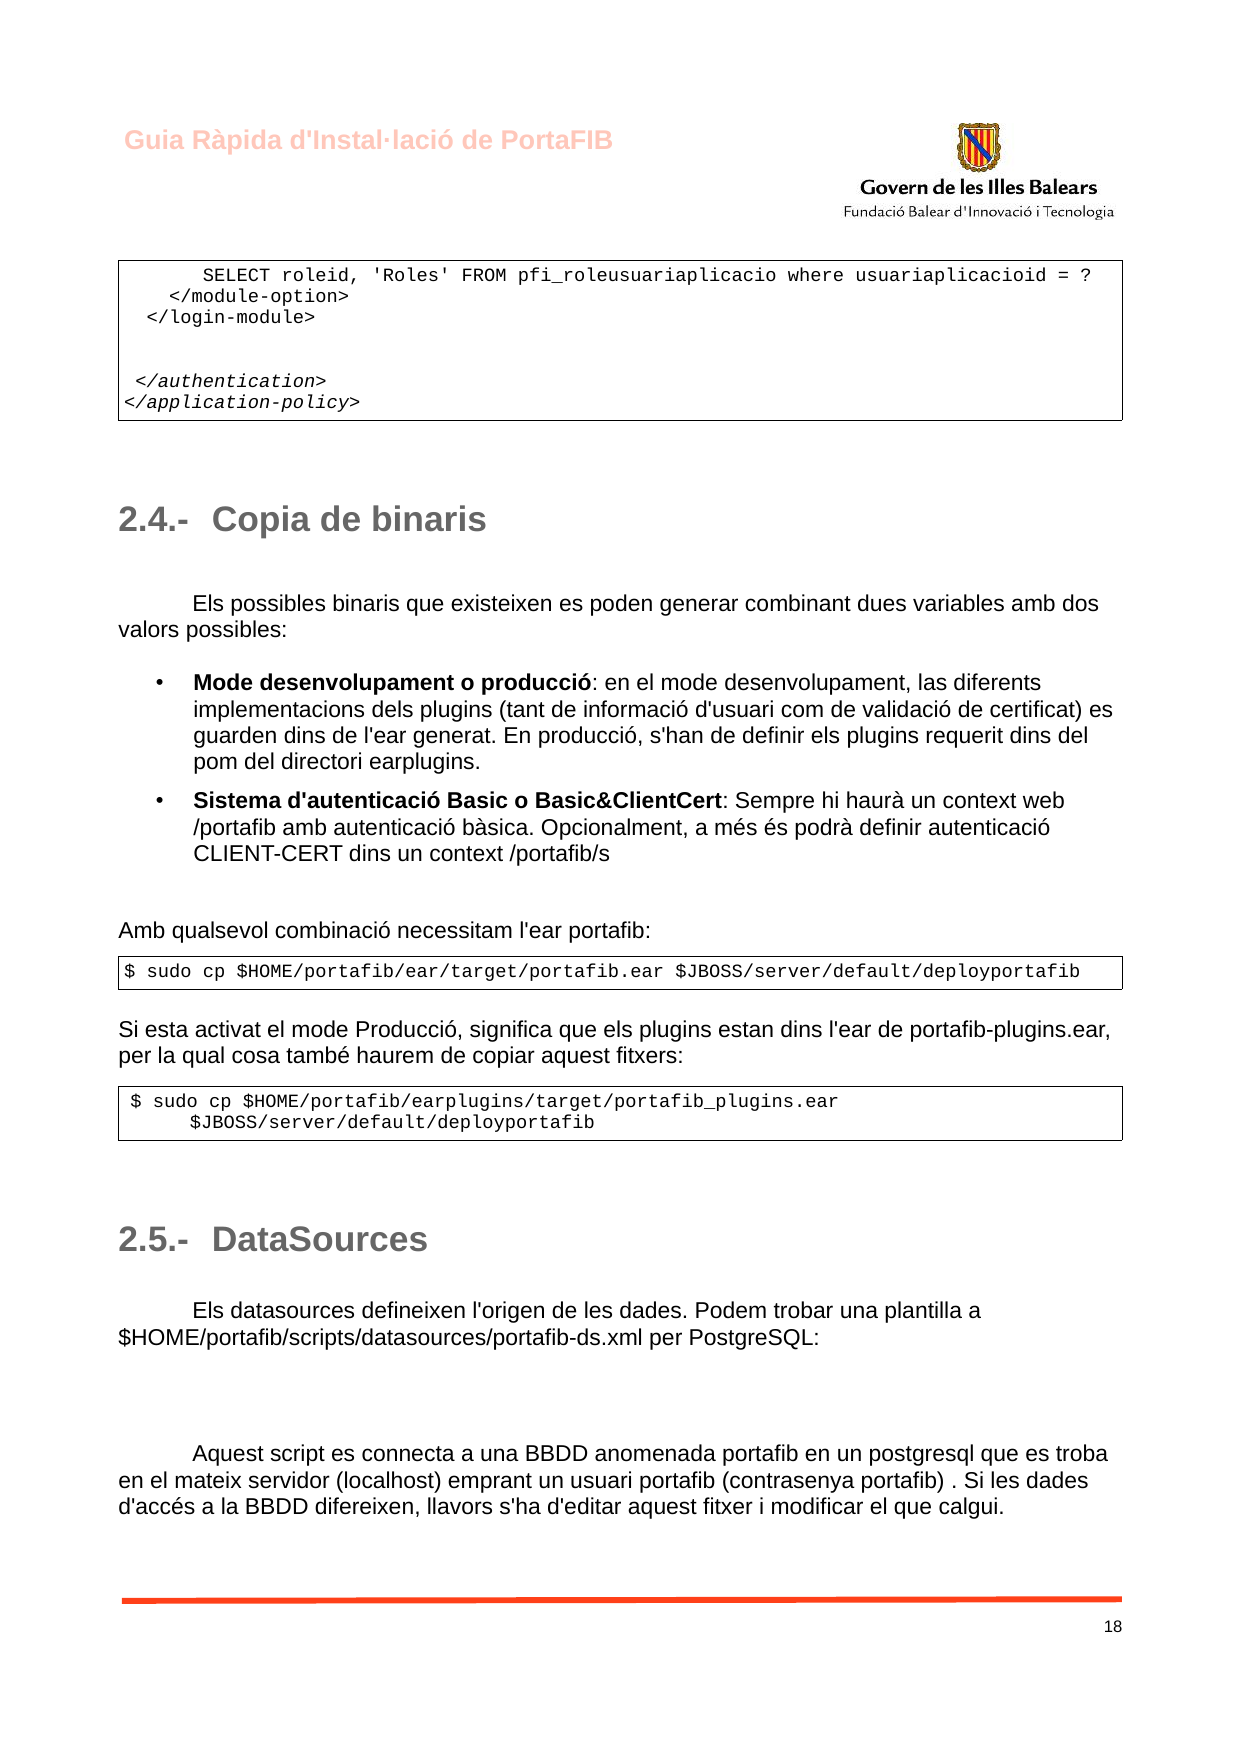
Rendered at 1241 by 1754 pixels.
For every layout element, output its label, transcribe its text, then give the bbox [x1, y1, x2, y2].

table_header $ sudo cp $HOME/portafib/ear/target/portafib.ear $JBOSS/server/default/deployportafib [119, 957, 1122, 989]
text Aquest script es connecta a una BBDD anomenada portafib en un postgresql que es troba en el mateix servidor (localhost) emprant un usuari portafib (contrasenya portafib) . Si les dades d'accés a la BBDD difereixen, llavors s'ha d'editar aquest fitxer i modificar el que calgui. [118, 1440, 1122, 1519]
text Els possibles binaris que existeixen es poden generar combinant dues variables amb dos valors possibles: [118, 590, 1122, 643]
text Si esta activat el mode Producció, significa que els plugins estan dins l'ear de portafib-plugins.ear, per la qual cosa també haurem de copiar aquest fitxers: [118, 1016, 1122, 1068]
table_header SELECT roleid, 'Roles' FROM pfi_roleusuariaplicacio where usuariaplicacioid = ? </module-option> </login-module> </authentication> </application-policy> [119, 261, 1122, 420]
list Mode desenvolupament o producció: en el mode desenvolupament, las diferents implementacions dels plugins (tant de informació d'usuari com de validació de certificat) es guarden dins de l'ear generat. En producció, s'han de definir els plugins requerit dins del pom del directori earplugins. [156, 669, 1122, 774]
text Amb qualsevol combinació necessitam l'ear portafib: [118, 917, 1122, 944]
subtitle DataSources [118, 1218, 1122, 1259]
list Sistema d'autenticació Basic o Basic&ClientCert: Sempre hi haurà un context web /portafib amb autenticació bàsica. Opcionalment, a més és podrà definir autenticació CLIENT-CERT dins un context /portafib/s [156, 787, 1122, 866]
text Els datasources defineixen l'origen de les dades. Podem trobar una plantilla a $HOME/portafib/scripts/datasources/portafib-ds.xml per PostgreSQL: [118, 1297, 1122, 1350]
table_header $ sudo cp $HOME/portafib/earplugins/target/portafib_plugins.ear $JBOSS/server/default/deployportafib [119, 1087, 1122, 1140]
picture [840, 123, 1117, 220]
subtitle Copia de binaris [118, 498, 1122, 539]
